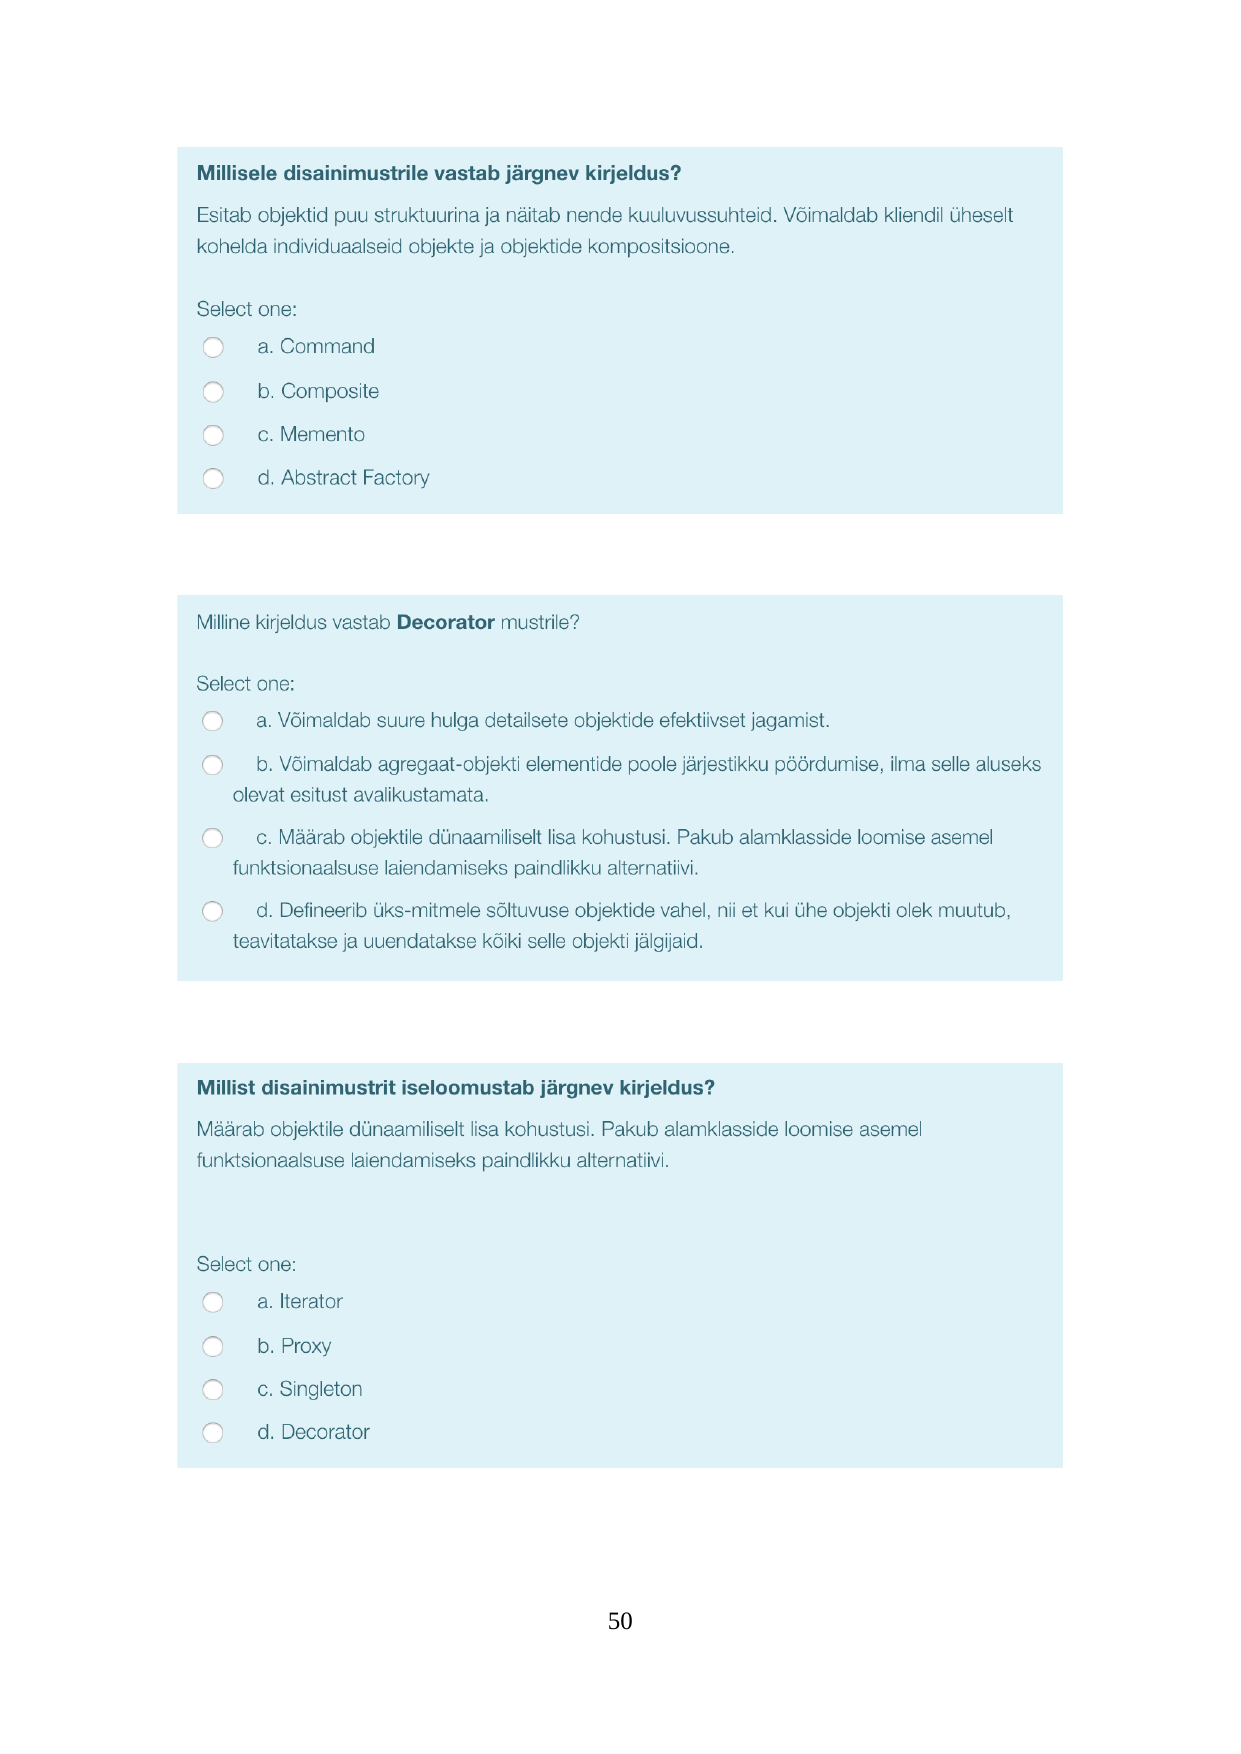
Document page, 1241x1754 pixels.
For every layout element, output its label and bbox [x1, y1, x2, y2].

picture [177, 147, 1063, 514]
picture [177, 595, 1063, 981]
picture [177, 1063, 1063, 1468]
